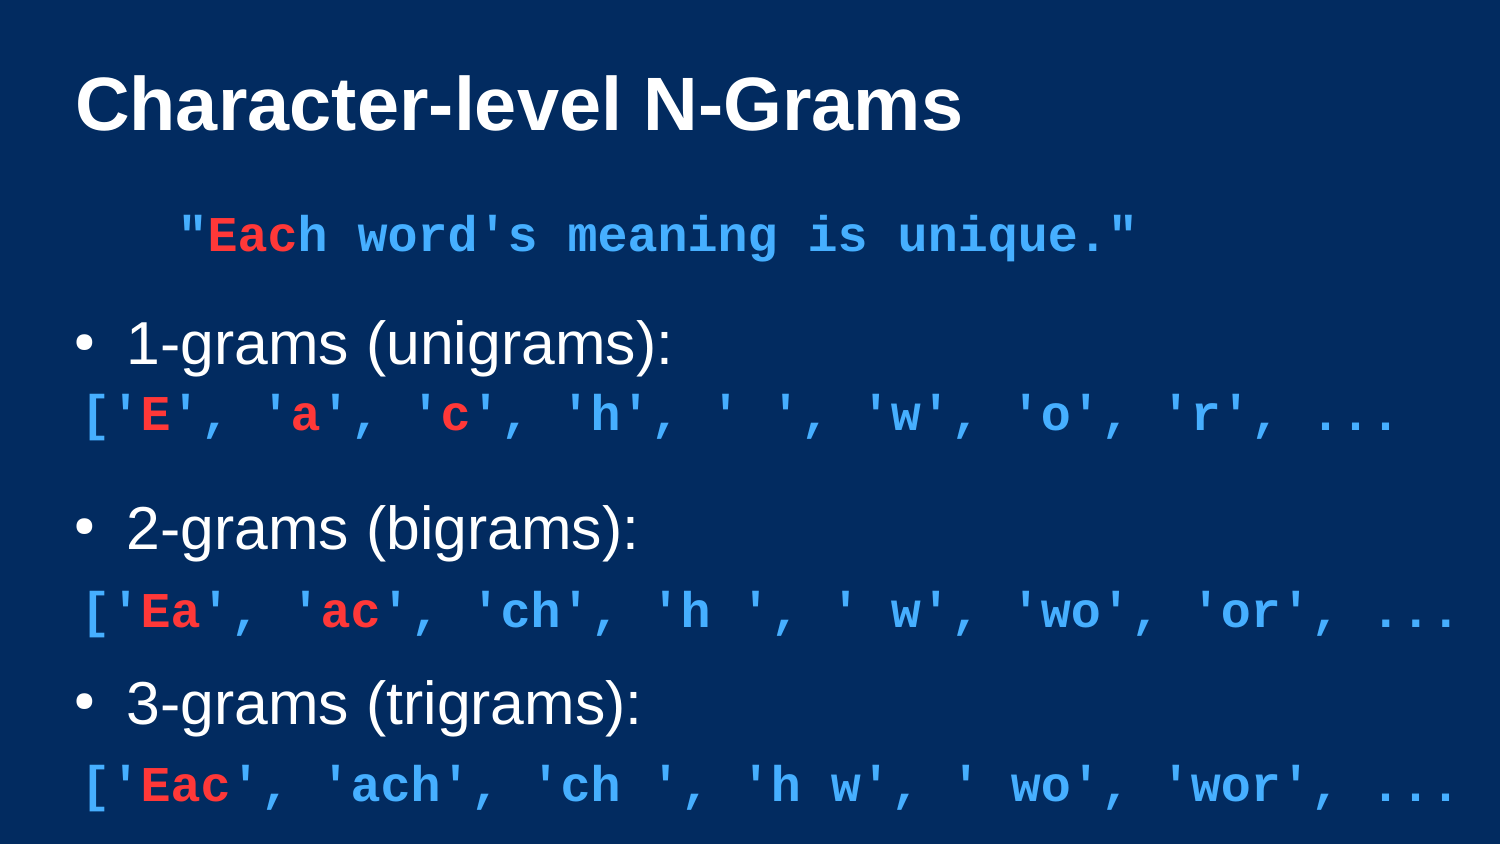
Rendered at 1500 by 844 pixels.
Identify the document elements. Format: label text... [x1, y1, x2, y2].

text_box ['E', 'a', 'c', 'h', ' ', 'w', 'o', 'r', ... [65, 381, 1500, 471]
title Character-level N-Grams [74, 33, 1425, 175]
list 1-grams (unigrams): 2-grams (bigrams): 3-grams (trigrams): [55, 207, 1406, 806]
text_box ['Ea', 'ac', 'ch', 'h ', ' w', 'wo', 'or', ... [65, 578, 1499, 707]
text_box ['Eac', 'ach', 'ch ', 'h w', ' wo', 'wor', ... [65, 751, 1497, 824]
text_box "Each word's meaning is unique." [162, 202, 1465, 275]
